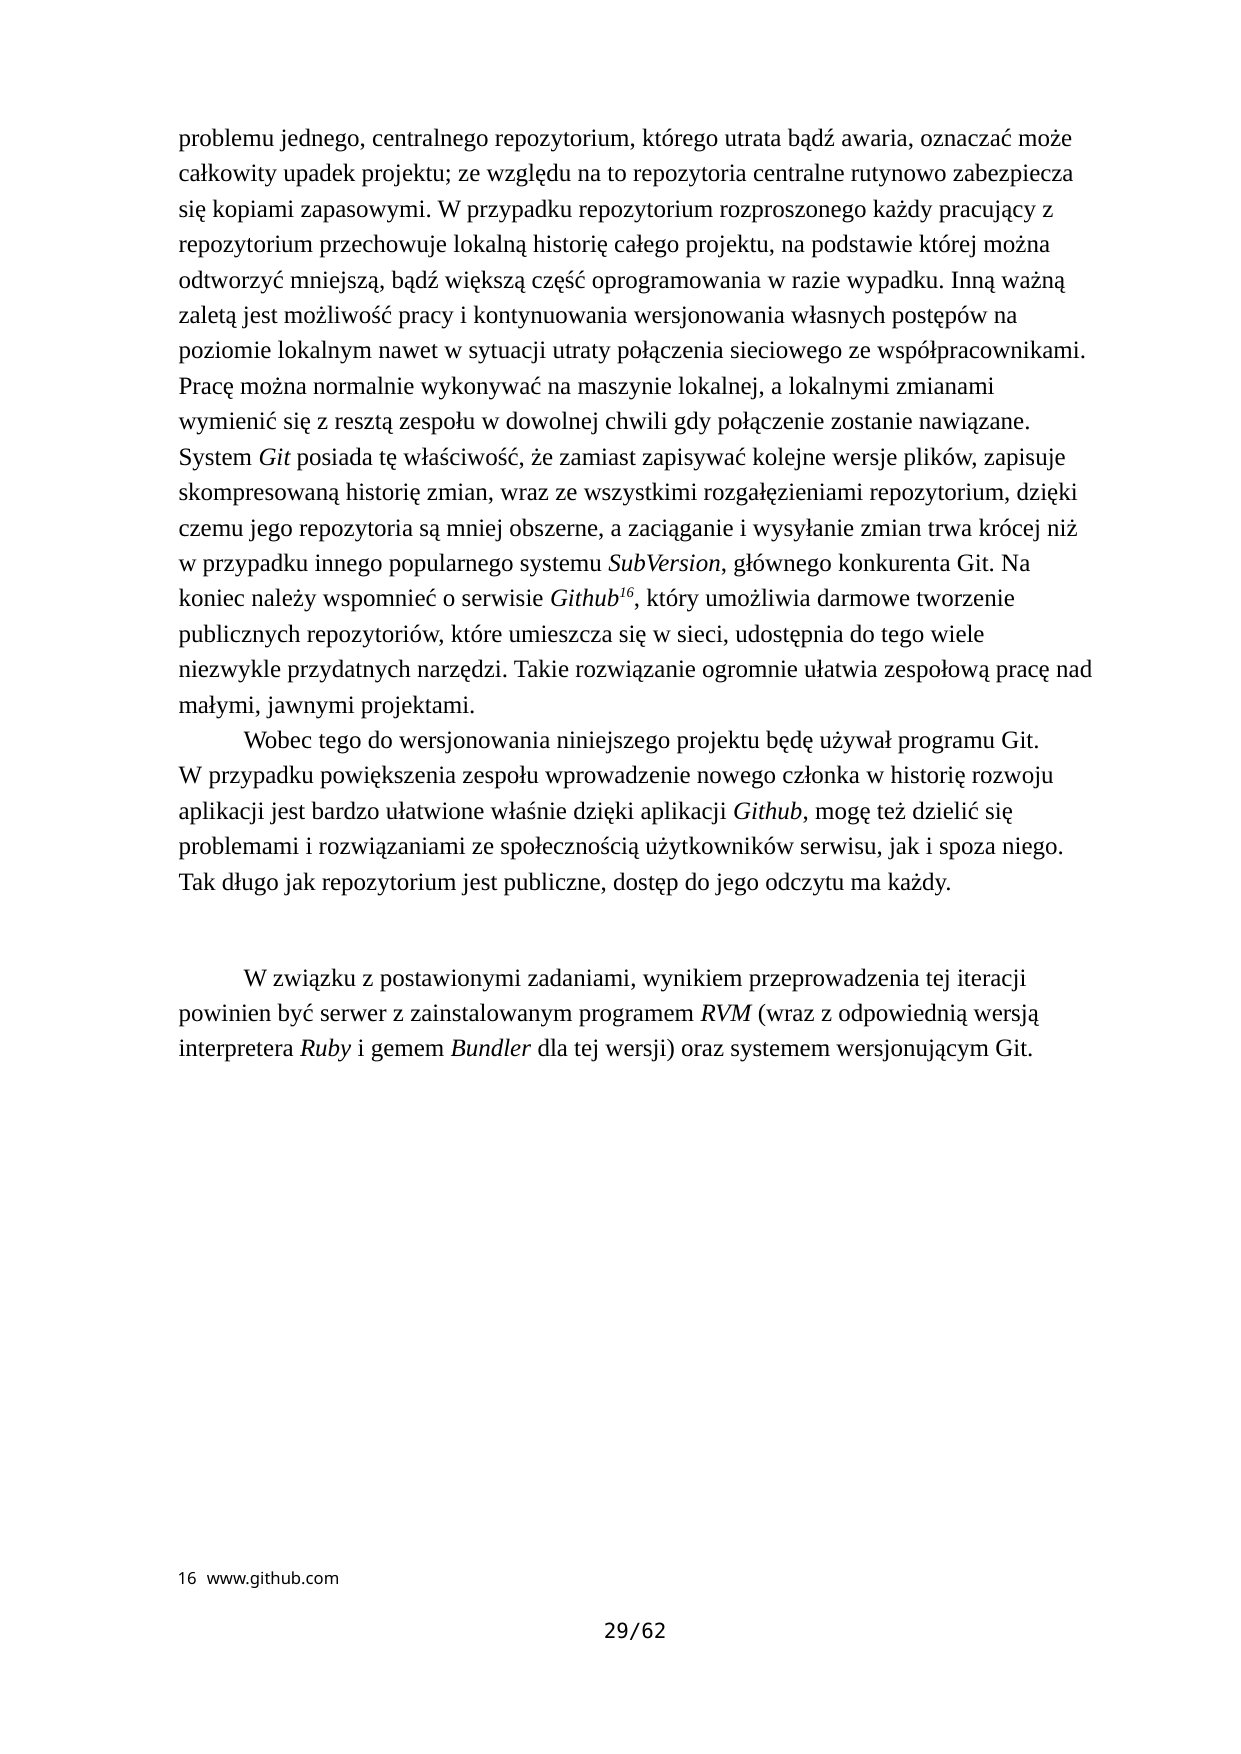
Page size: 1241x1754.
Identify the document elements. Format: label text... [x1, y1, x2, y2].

text www.github.com [177, 1566, 1093, 1589]
text W związku z postawionymi zadaniami, wynikiem przeprowadzenia tej iteracji powinien być serwer z zainstalowanym programem RVM (wraz z odpowiednią wersją interpretera Ruby i gemem Bundler dla tej wersji) oraz systemem wersjonującym Git. [178, 958, 1093, 1064]
text problemu jednego, centralnego repozytorium, którego utrata bądź awaria, oznaczać może całkowity upadek projektu; ze względu na to repozytoria centralne rutynowo zabezpiecza się kopiami zapasowymi. W przypadku repozytorium rozproszonego każdy pracujący z repozytorium przechowuje lokalną historię całego projektu, na podstawie której można odtworzyć mniejszą, bądź większą część oprogramowania w razie wypadku. Inną ważną zaletą jest możliwość pracy i kontynuowania wersjonowania własnych postępów na poziomie lokalnym nawet w sytuacji utraty połączenia sieciowego ze współpracownikami. Pracę można normalnie wykonywać na maszynie lokalnej, a lokalnymi zmianami wymienić się z resztą zespołu w dowolnej chwili gdy połączenie zostanie nawiązane. System Git posiada tę właściwość, że zamiast zapisywać kolejne wersje plików, zapisuje skompresowaną historię zmian, wraz ze wszystkimi rozgałęzieniami repozytorium, dzięki czemu jego repozytoria są mniej obszerne, a zaciąganie i wysyłanie zmian trwa krócej niż w przypadku innego popularnego systemu SubVersion, głównego konkurenta Git. Na koniec należy wspomnieć o serwisie Github, który umożliwia darmowe tworzenie publicznych repozytoriów, które umieszcza się w sieci, udostępnia do tego wiele niezwykle przydatnych narzędzi. Takie rozwiązanie ogromnie ułatwia zespołową pracę nad małymi, jawnymi projektami. [178, 118, 1093, 720]
text Wobec tego do wersjonowania niniejszego projektu będę używał programu Git. W przypadku powiększenia zespołu wprowadzenie nowego członka w historię rozwoju aplikacji jest bardzo ułatwione właśnie dzięki aplikacji Github, mogę też dzielić się problemami i rozwiązaniami ze społecznością użytkowników serwisu, jak i spoza niego. Tak długo jak repozytorium jest publiczne, dostęp do jego odczytu ma każdy. [178, 720, 1093, 897]
